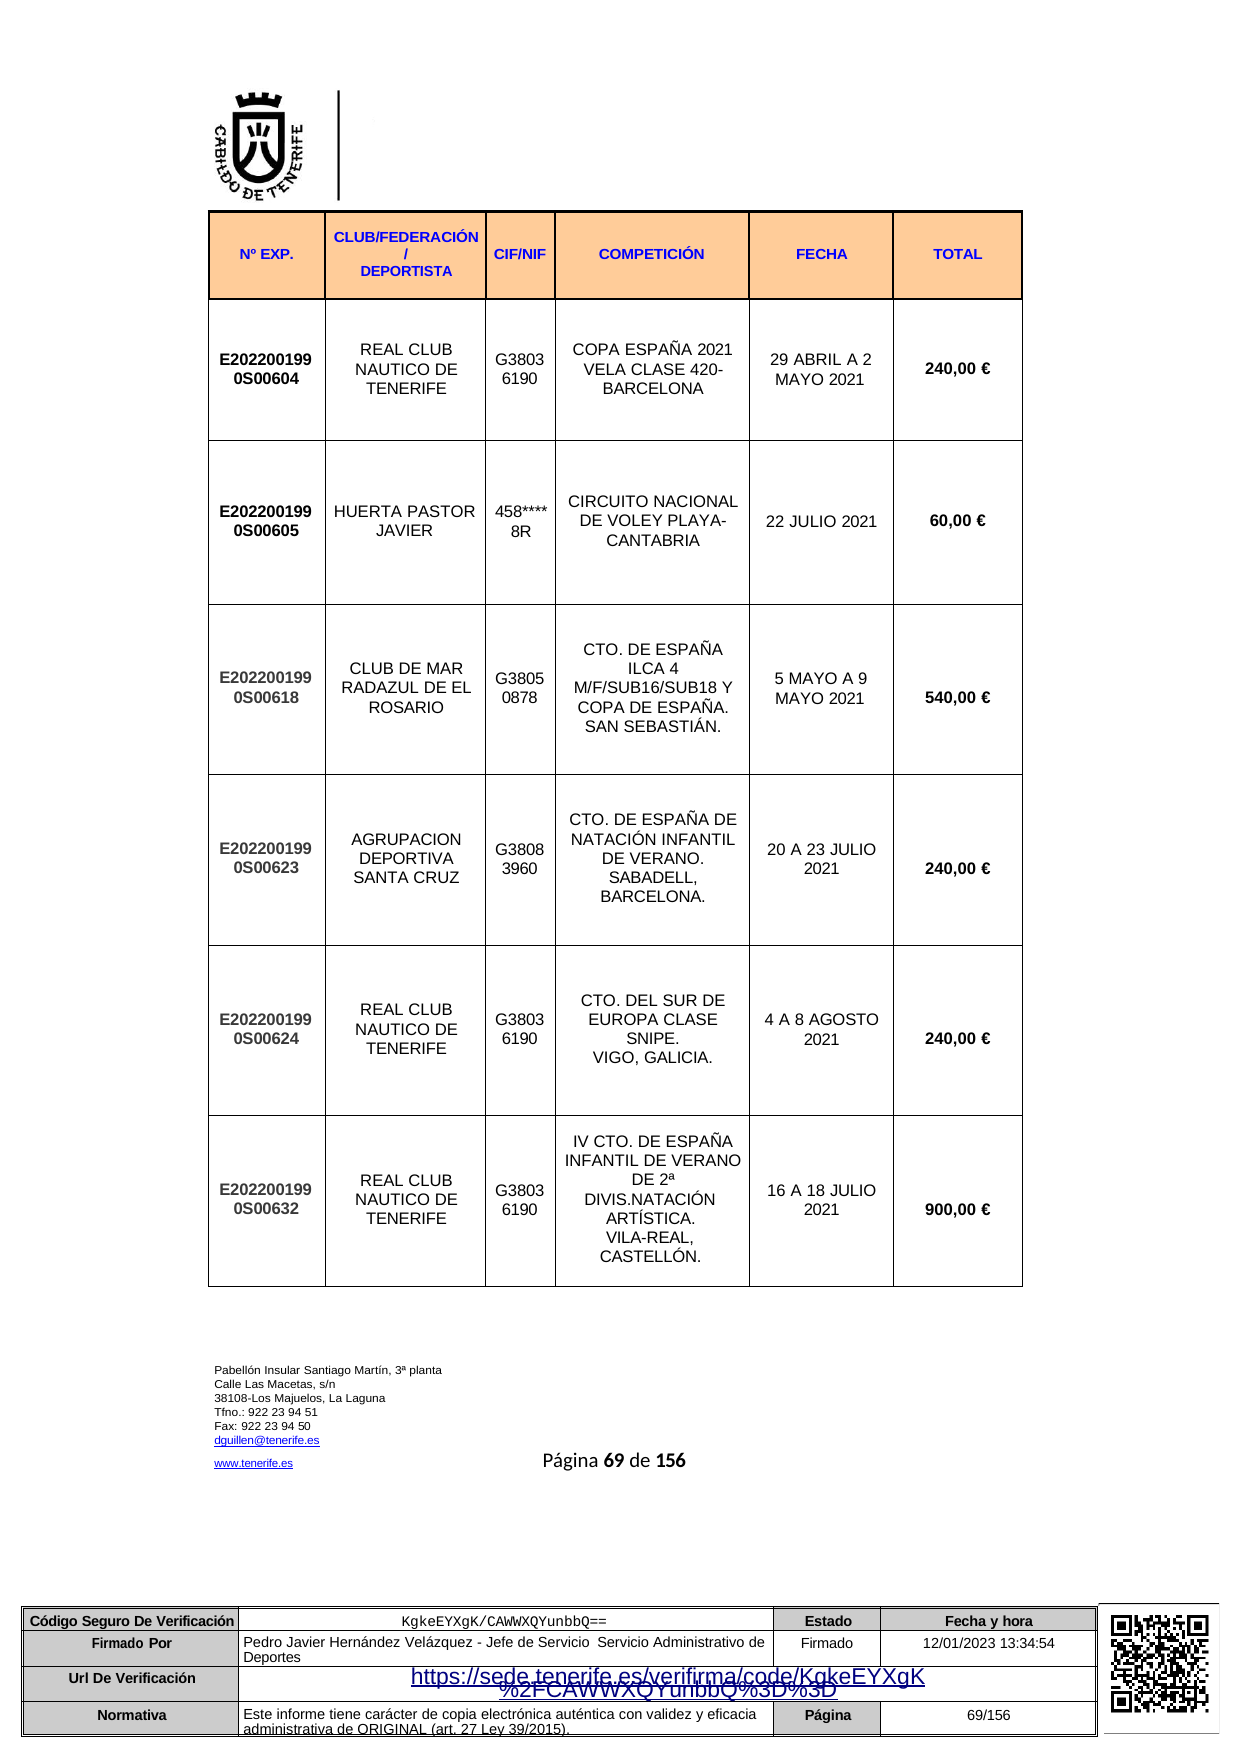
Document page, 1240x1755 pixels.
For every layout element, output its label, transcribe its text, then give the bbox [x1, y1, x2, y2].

table_cell CTO. DEL SUR DE EUROPA CLASE SNIPE. VIGO, GALICIA. [556, 946, 749, 1115]
table_cell 5 MAYO A 9 MAYO 2021 [750, 605, 893, 774]
table_cell COPA ESPAÑA 2021 VELA CLASE 420- BARCELONA [556, 300, 749, 440]
table_header CIF/NIF [487, 213, 554, 298]
table_cell CTO. DE ESPAÑA DE NATACIÓN INFANTIL DE VERANO. SABADELL, BARCELONA. [556, 775, 749, 945]
table_cell E202200199 0S00605 [209, 441, 325, 604]
table_cell G3803 6190 [486, 1116, 555, 1286]
table_cell CIRCUITO NACIONAL DE VOLEY PLAYA- CANTABRIA [556, 441, 749, 604]
table_cell REAL CLUB NAUTICO DE TENERIFE [326, 946, 485, 1115]
table_header FECHA [750, 213, 892, 298]
text dguillen@tenerife.es [214, 1434, 1110, 1447]
table_cell AGRUPACION DEPORTIVA SANTA CRUZ [326, 775, 485, 945]
table_cell G3808 3960 [486, 775, 555, 945]
table_cell 458**** 8R [486, 441, 555, 604]
table_cell 900,00 € [894, 1116, 1022, 1286]
table_header CLUB/FEDERACIÓN / DEPORTISTA [326, 213, 485, 298]
table_cell 29 ABRIL A 2 MAYO 2021 [750, 300, 893, 440]
table_cell CTO. DE ESPAÑA ILCA 4 M/F/SUB16/SUB18 Y COPA DE ESPAÑA. SAN SEBASTIÁN. [556, 605, 749, 774]
table_cell G3803 6190 [486, 946, 555, 1115]
table_cell 540,00 € [894, 605, 1022, 774]
table_cell IV CTO. DE ESPAÑA INFANTIL DE VERANO DE 2ª DIVIS.NATACIÓN ARTÍSTICA. VILA-REAL, CASTELLÓN. [556, 1116, 749, 1286]
table_cell 22 JULIO 2021 [750, 441, 893, 604]
table_cell 20 A 23 JULIO 2021 [750, 775, 893, 945]
table_cell 240,00 € [894, 300, 1022, 440]
table_cell CLUB DE MAR RADAZUL DE EL ROSARIO [326, 605, 485, 774]
table_cell 240,00 € [894, 775, 1022, 945]
table_cell E202200199 0S00604 [209, 300, 325, 440]
table_cell G3803 6190 [486, 300, 555, 440]
table_cell REAL CLUB NAUTICO DE TENERIFE [326, 1116, 485, 1286]
table_header COMPETICIÓN [556, 213, 748, 298]
table_header TOTAL [894, 213, 1021, 298]
text Fax: 922 23 94 50 [214, 1419, 1110, 1433]
text www.tenerife.es Página 69 de 156 [214, 1447, 1110, 1472]
table_cell E202200199 0S00618 [209, 605, 325, 774]
text 38108-Los Majuelos, La Laguna Tfno.: 922 23 94 51 [214, 1392, 413, 1419]
table_cell E202200199 0S00632 [209, 1116, 325, 1286]
table_cell REAL CLUB NAUTICO DE TENERIFE [326, 300, 485, 440]
table_cell 240,00 € [894, 946, 1022, 1115]
text Pabellón Insular Santiago Martín, 3ª planta Calle Las Macetas, s/n [214, 1364, 467, 1391]
table_cell E202200199 0S00623 [209, 775, 325, 945]
table_cell HUERTA PASTOR JAVIER [326, 441, 485, 604]
table_cell 4 A 8 AGOSTO 2021 [750, 946, 893, 1115]
table_header Nº EXP. [210, 213, 324, 298]
table_cell 60,00 € [894, 441, 1022, 604]
table_cell G3805 0878 [486, 605, 555, 774]
table_cell E202200199 0S00624 [209, 946, 325, 1115]
table_cell 16 A 18 JULIO 2021 [750, 1116, 893, 1286]
